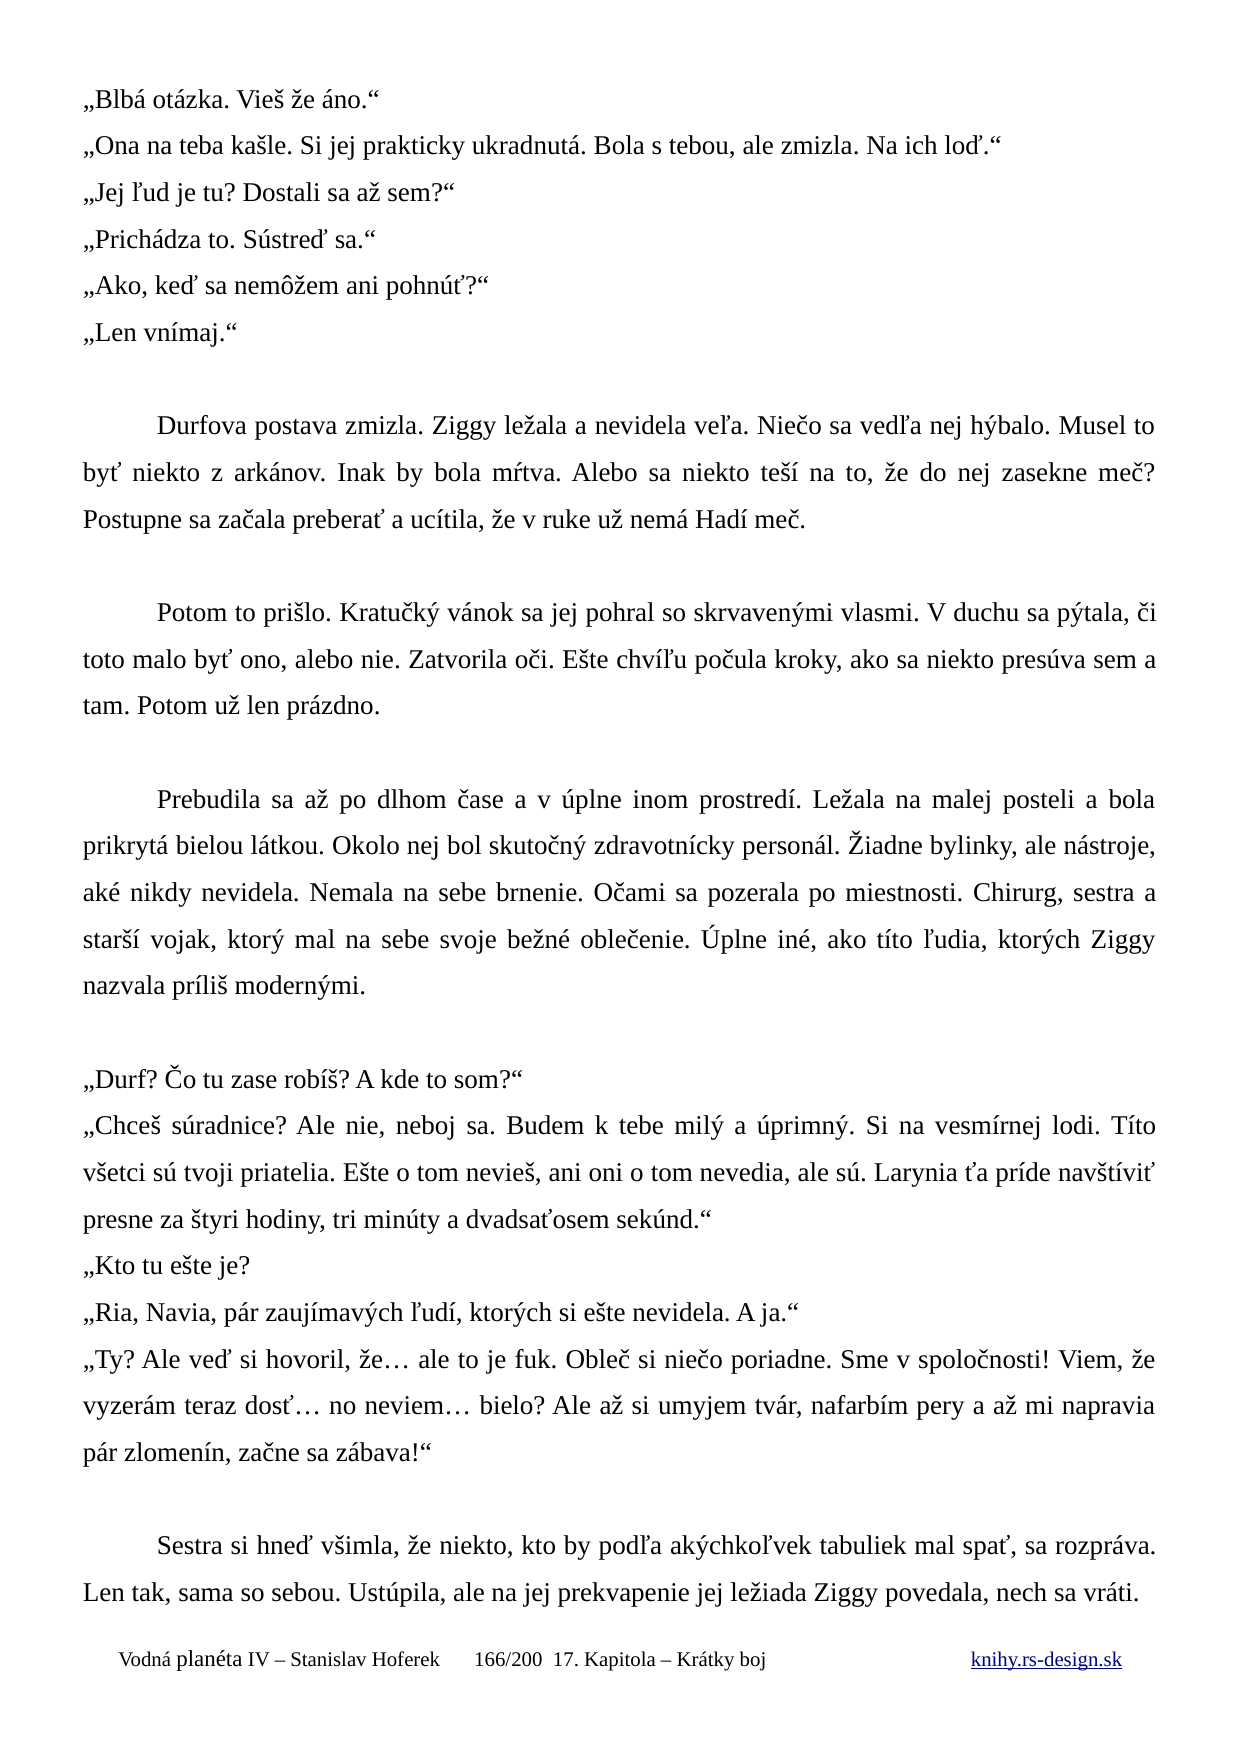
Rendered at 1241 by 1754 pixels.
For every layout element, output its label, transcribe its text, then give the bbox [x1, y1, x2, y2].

text „Ako, keď sa nemôžem ani pohnúť?“ [83, 269, 1157, 301]
text „Durf? Čo tu zase robíš? A kde to som?“ [83, 1063, 1157, 1094]
text Potom to prišlo. Kratučký vánok sa jej pohral so skrvavenými vlasmi. V duchu sa pýtala, či toto malo byť ono, alebo nie. Zatvorila oči. Ešte chvíľu počula kroky, ako sa niekto presúva sem a tam. Potom už len prázdno. [83, 596, 1157, 721]
text „Chceš súradnice? Ale nie, neboj sa. Budem k tebe milý a úprimný. Si na vesmírnej lodi. Títo všetci sú tvoji priatelia. Ešte o tom nevieš, ani oni o tom nevedia, ale sú. Larynia ťa príde navštíviť presne za štyri hodiny, tri minúty a dvadsaťosem sekúnd.“ [83, 1109, 1157, 1234]
text „Ria, Navia, pár zaujímavých ľudí, ktorých si ešte nevidela. A ja.“ [83, 1296, 1157, 1327]
text Durfova postava zmizla. Ziggy ležala a nevidela veľa. Niečo sa vedľa nej hýbalo. Musel to byť niekto z arkánov. Inak by bola mŕtva. Alebo sa niekto teší na to, že do nej zasekne meč? Postupne sa začala preberať a ucítila, že v ruke už nemá Hadí meč. [83, 409, 1157, 534]
text Sestra si hneď všimla, že niekto, kto by podľa akýchkoľvek tabuliek mal spať, sa rozpráva. Len tak, sama so sebou. Ustúpila, ale na jej prekvapenie jej ležiada Ziggy povedala, nech sa vráti. [83, 1529, 1157, 1607]
text „Prichádza to. Sústreď sa.“ [83, 223, 1157, 254]
text „Ty? Ale veď si hovoril, že… ale to je fuk. Obleč si niečo poriadne. Sme v spoločnosti! Viem, že vyzerám teraz dosť… no neviem… bielo? Ale až si umyjem tvár, nafarbím pery a až mi napravia pár zlomenín, začne sa zábava!“ [83, 1343, 1157, 1467]
text „Blbá otázka. Vieš že áno.“ [83, 83, 1157, 114]
text „Kto tu ešte je? [83, 1249, 1157, 1281]
text „Ona na teba kašle. Si jej prakticky ukradnutá. Bola s tebou, ale zmizla. Na ich loď.“ [83, 129, 1157, 161]
text „Jej ľud je tu? Dostali sa až sem?“ [83, 176, 1157, 207]
text „Len vnímaj.“ [83, 316, 1157, 347]
text Prebudila sa až po dlhom čase a v úplne inom prostredí. Ležala na malej posteli a bola prikrytá bielou látkou. Okolo nej bol skutočný zdravotnícky personál. Žiadne bylinky, ale nástroje, aké nikdy nevidela. Nemala na sebe brnenie. Očami sa pozerala po miestnosti. Chirurg, sestra a starší vojak, ktorý mal na sebe svoje bežné oblečenie. Úplne iné, ako títo ľudia, ktorých Ziggy nazvala príliš modernými. [83, 783, 1157, 1001]
